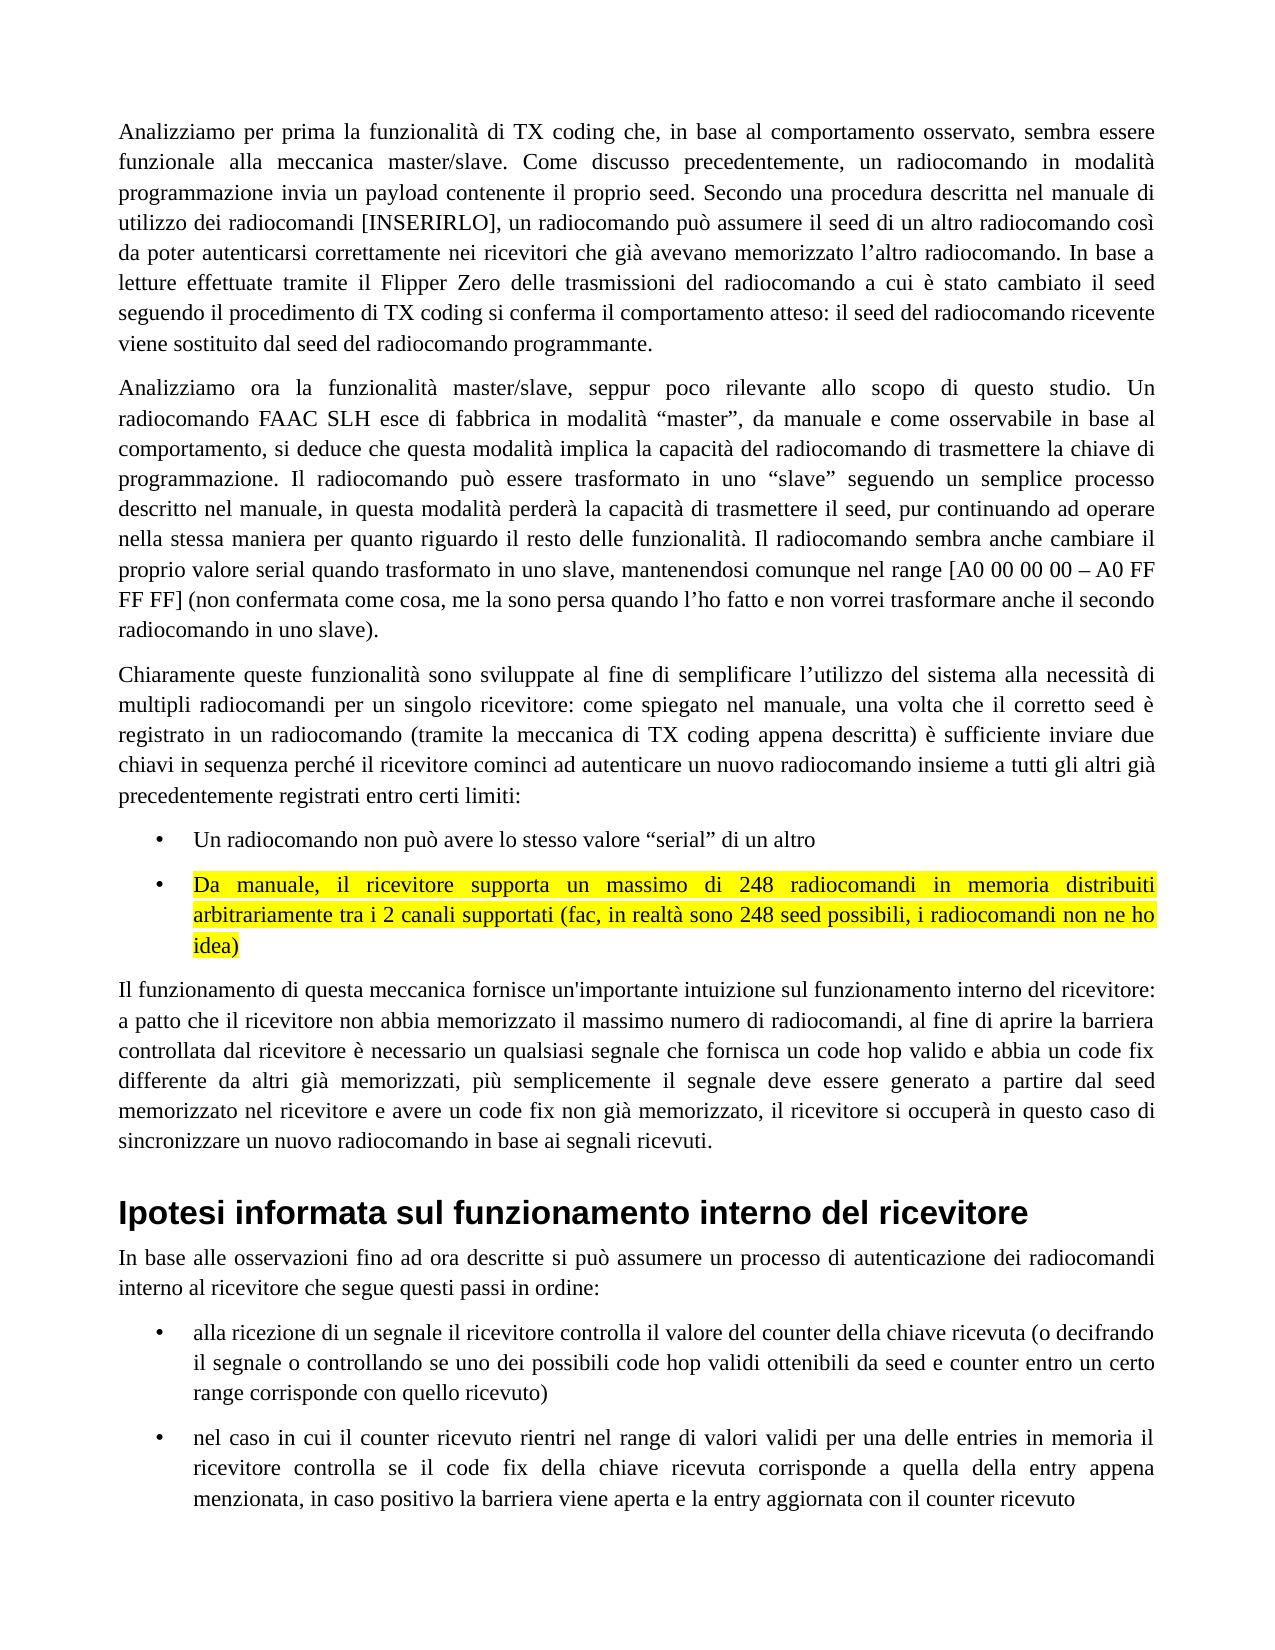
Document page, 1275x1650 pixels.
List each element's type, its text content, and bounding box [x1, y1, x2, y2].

text In base alle osservazioni fino ad ora descritte si può assumere un processo di autenticazione dei radiocomandi interno al ricevitore che segue questi passi in ordine: [118, 1244, 1157, 1301]
text Analizziamo per prima la funzionalità di TX coding che, in base al comportamento osservato, sembra essere funzionale alla meccanica master/slave. Come discusso precedentemente, un radiocomando in modalità programmazione invia un payload contenente il proprio seed. Secondo una procedura descritta nel manuale di utilizzo dei radiocomandi [INSERIRLO], un radiocomando può assumere il seed di un altro radiocomando così da poter autenticarsi correttamente nei ricevitori che già avevano memorizzato l’altro radiocomando. In base a letture effettuate tramite il Flipper Zero delle trasmissioni del radiocomando a cui è stato cambiato il seed seguendo il procedimento di TX coding si conferma il comportamento atteso: il seed del radiocomando ricevente viene sostituito dal seed del radiocomando programmante. [118, 118, 1157, 356]
text Il funzionamento di questa meccanica fornisce un'importante intuizione sul funzionamento interno del ricevitore: a patto che il ricevitore non abbia memorizzato il massimo numero di radiocomandi, al fine di aprire la barriera controllata dal ricevitore è necessario un qualsiasi segnale che fornisca un code hop valido e abbia un code fix differente da altri già memorizzati, più semplicemente il segnale deve essere generato a partire dal seed memorizzato nel ricevitore e avere un code fix non già memorizzato, il ricevitore si occuperà in questo caso di sincronizzare un nuovo radiocomando in base ai segnali ricevuti. [118, 976, 1157, 1154]
list nel caso in cui il counter ricevuto rientri nel range di valori validi per una delle entries in memoria il ricevitore controlla se il code fix della chiave ricevuta corrisponde a quella della entry appena menzionata, in caso positivo la barriera viene aperta e la entry aggiornata con il counter ricevuto [156, 1424, 1157, 1511]
list Un radiocomando non può avere lo stesso valore “serial” di un altro [156, 826, 1157, 853]
text Chiaramente queste funzionalità sono sviluppate al fine di semplificare l’utilizzo del sistema alla necessità di multipli radiocomandi per un singolo ricevitore: come spiegato nel manuale, una volta che il corretto seed è registrato in un radiocomando (tramite la meccanica di TX coding appena descritta) è sufficiente inviare due chiavi in sequenza perché il ricevitore cominci ad autenticare un nuovo radiocomando insieme a tutti gli altri già precedentemente registrati entro certi limiti: [118, 661, 1157, 808]
text Analizziamo ora la funzionalità master/slave, seppur poco rilevante allo scopo di questo studio. Un radiocomando FAAC SLH esce di fabbrica in modalità “master”, da manuale e come osservabile in base al comportamento, si deduce che questa modalità implica la capacità del radiocomando di trasmettere la chiave di programmazione. Il radiocomando può essere trasformato in uno “slave” seguendo un semplice processo descritto nel manuale, in questa modalità perderà la capacità di trasmettere il seed, pur continuando ad operare nella stessa maniera per quanto riguardo il resto delle funzionalità. Il radiocomando sembra anche cambiare il proprio valore serial quando trasformato in uno slave, mantenendosi comunque nel range [A0 00 00 00 – A0 FF FF FF] (non confermata come cosa, me la sono persa quando l’ho fatto e non vorrei trasformare anche il secondo radiocomando in uno slave). [118, 374, 1157, 642]
list Da manuale, il ricevitore supporta un massimo di 248 radiocomandi in memoria distribuiti arbitrariamente tra i 2 canali supportati (fac, in realtà sono 248 seed possibili, i radiocomandi non ne ho idea) [156, 871, 1157, 958]
list alla ricezione di un segnale il ricevitore controlla il valore del counter della chiave ricevuta (o decifrando il segnale o controllando se uno dei possibili code hop validi ottenibili da seed e counter entro un certo range corrisponde con quello ricevuto) [156, 1319, 1157, 1406]
subtitle Ipotesi informata sul funzionamento interno del ricevitore [118, 1193, 1157, 1232]
